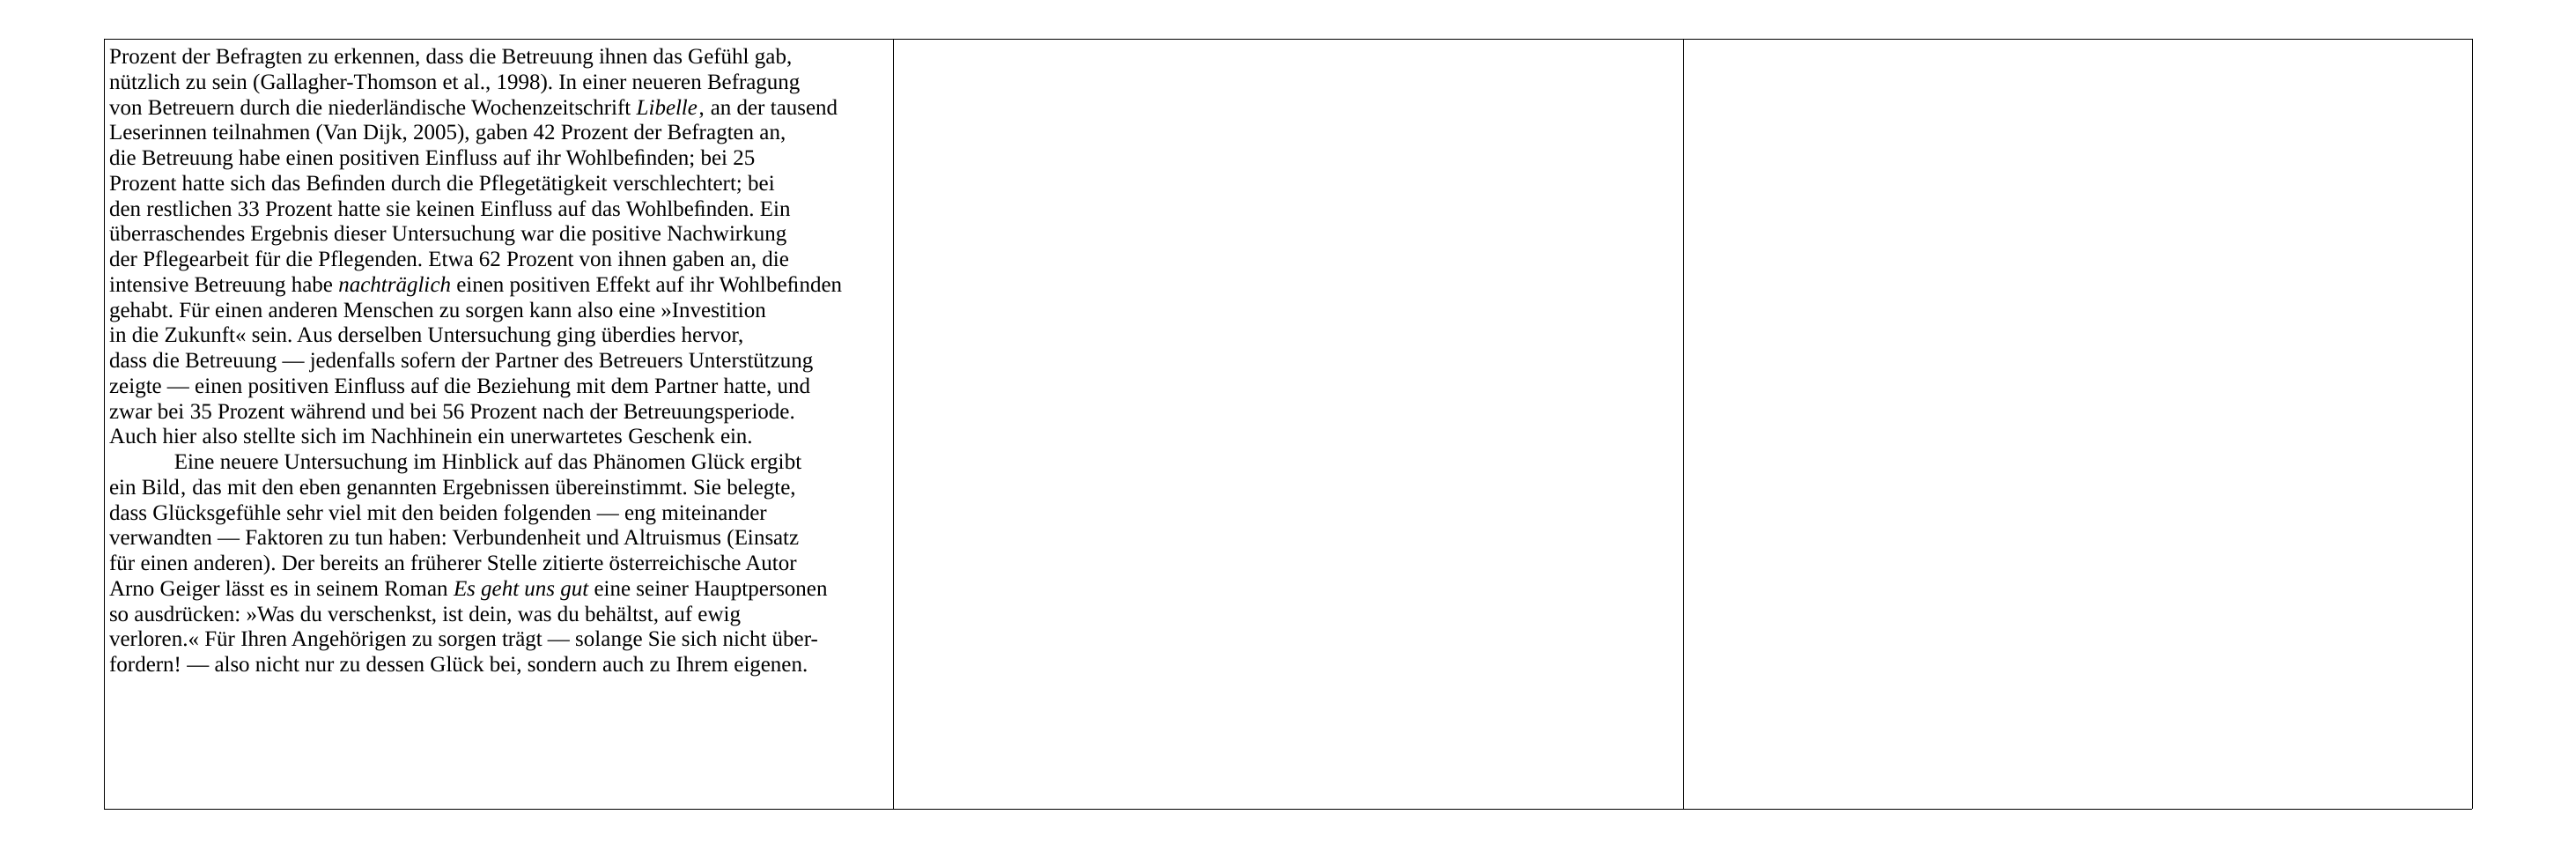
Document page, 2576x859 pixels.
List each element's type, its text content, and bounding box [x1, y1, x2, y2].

table_header Prozent der Befragten zu erkennen, dass die Betreuung ihnen das Gefühl gab, nützlich zu sein (Gallagher-Thomson et al., 1998). In einer neueren Befragung von Betreuern durch die niederländische Wochenzeitschrift Libelle‚ an der tausend Leserinnen teilnahmen (Van Dijk, 2005), gaben 42 Prozent der Befragten an, die Betreuung habe einen positiven Einfluss auf ihr Wohlbeﬁnden; bei 25 Prozent hatte sich das Beﬁnden durch die Pflegetätigkeit verschlechtert; bei den restlichen 33 Prozent hatte sie keinen Einfluss auf das Wohlbeﬁnden. Ein überraschendes Ergebnis dieser Untersuchung war die positive Nachwirkung der Pflegearbeit für die Pflegenden. Etwa 62 Prozent von ihnen gaben an, die intensive Betreuung habe nachträglich einen positiven Effekt auf ihr Wohlbeﬁnden gehabt. Für einen anderen Menschen zu sorgen kann also eine »Investition in die Zukunft« sein. Aus derselben Untersuchung ging überdies hervor, dass die Betreuung — jedenfalls sofern der Partner des Betreuers Unterstützung zeigte — einen positiven Einﬂuss auf die Beziehung mit dem Partner hatte, und zwar bei 35 Prozent während und bei 56 Prozent nach der Betreuungsperiode. Auch hier also stellte sich im Nachhinein ein unerwartetes Geschenk ein. Eine neuere Untersuchung im Hinblick auf das Phänomen Glück ergibt ein Bild‚ das mit den eben genannten Ergebnissen übereinstimmt. Sie belegte, dass Glücksgefühle sehr viel mit den beiden folgenden — eng miteinander verwandten — Faktoren zu tun haben: Verbundenheit und Altruismus (Einsatz für einen anderen). Der bereits an früherer Stelle zitierte österreichische Autor Arno Geiger lässt es in seinem Roman Es geht uns gut eine seiner Hauptpersonen so ausdrücken: »Was du verschenkst, ist dein, was du behältst, auf ewig verloren.« Für Ihren Angehörigen zu sorgen trägt — solange Sie sich nicht über- fordern! — also nicht nur zu dessen Glück bei, sondern auch zu Ihrem eigenen. [105, 40, 893, 809]
